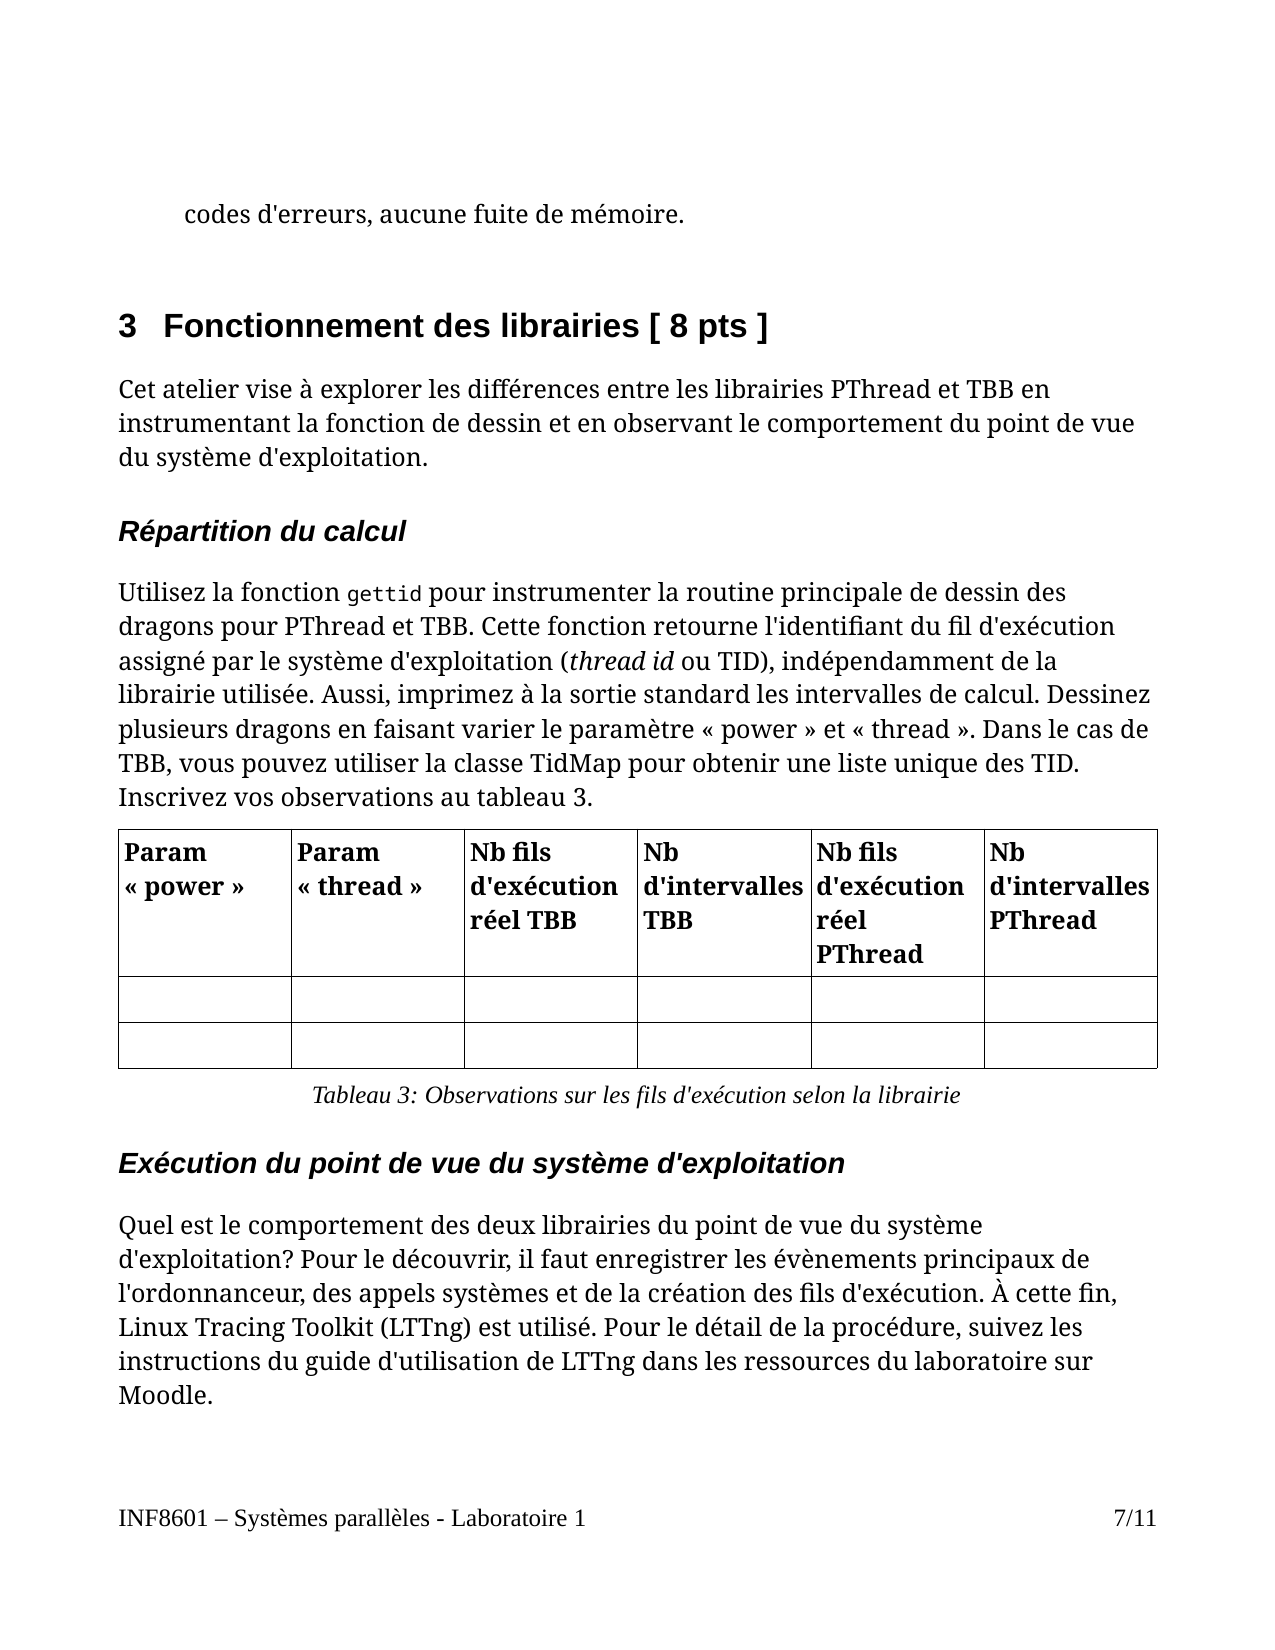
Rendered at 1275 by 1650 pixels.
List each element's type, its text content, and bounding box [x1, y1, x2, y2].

text Tableau 3: Observations sur les fils d'exécution selon la librairie [118, 1080, 1157, 1109]
table_cell [812, 977, 984, 1022]
table_cell codes d'erreurs, aucune fuite de mémoire. [118, 176, 1006, 252]
table_cell [638, 977, 811, 1022]
table_header Nb d'intervalles PThread [985, 830, 1157, 976]
table_header Nb fils d'exécution réel TBB [465, 830, 637, 976]
text Quel est le comportement des deux librairies du point de vue du système d'exploitation? Pour le découvrir, il faut enregistrer les évènements principaux de l'ordonnanceur, des appels systèmes et de la création des fils d'exécution. À cette fin, Linux Tracing Toolkit (LTTng) est utilisé. Pour le détail de la procédure, suivez les instructions du guide d'utilisation de LTTng dans les ressources du laboratoire sur Moodle. [118, 1207, 1157, 1412]
text Utilisez la fonction gettid pour instrumenter la routine principale de dessin des dragons pour PThread et TBB. Cette fonction retourne l'identifiant du fil d'exécution assigné par le système d'exploitation (thread id ou TID), indépendamment de la librairie utilisée. Aussi, imprimez à la sortie standard les intervalles de calcul. Dessinez plusieurs dragons en faisant varier le paramètre « power » et « thread ». Dans le cas de TBB, vous pouvez utiliser la classe TidMap pour obtenir une liste unique des TID. Inscrivez vos observations au tableau 3. [118, 575, 1157, 813]
subtitle Fonctionnement des librairies [ 8 pts ] [118, 306, 1157, 344]
table_cell [1080, 176, 1157, 252]
subtitle Exécution du point de vue du système d'exploitation [118, 1146, 1157, 1180]
table_cell [1006, 176, 1079, 252]
table_header Param « thread » [292, 830, 464, 976]
table_header Param « power » [119, 830, 291, 976]
table_cell [985, 1023, 1157, 1067]
table_cell [465, 1023, 637, 1067]
subtitle Répartition du calcul [118, 514, 1157, 547]
table_header Nb d'intervalles TBB [638, 830, 811, 976]
table_cell [119, 977, 291, 1022]
table_cell [812, 1023, 984, 1067]
table_cell [985, 977, 1157, 1022]
table_cell [638, 1023, 811, 1067]
table_cell [465, 977, 637, 1022]
table_cell [119, 1023, 291, 1067]
text Cet atelier vise à explorer les différences entre les librairies PThread et TBB en instrumentant la fonction de dessin et en observant le comportement du point de vue du système d'exploitation. [118, 372, 1157, 474]
table_cell [292, 1023, 464, 1067]
table_header Nb fils d'exécution réel PThread [812, 830, 984, 976]
table_cell [292, 977, 464, 1022]
